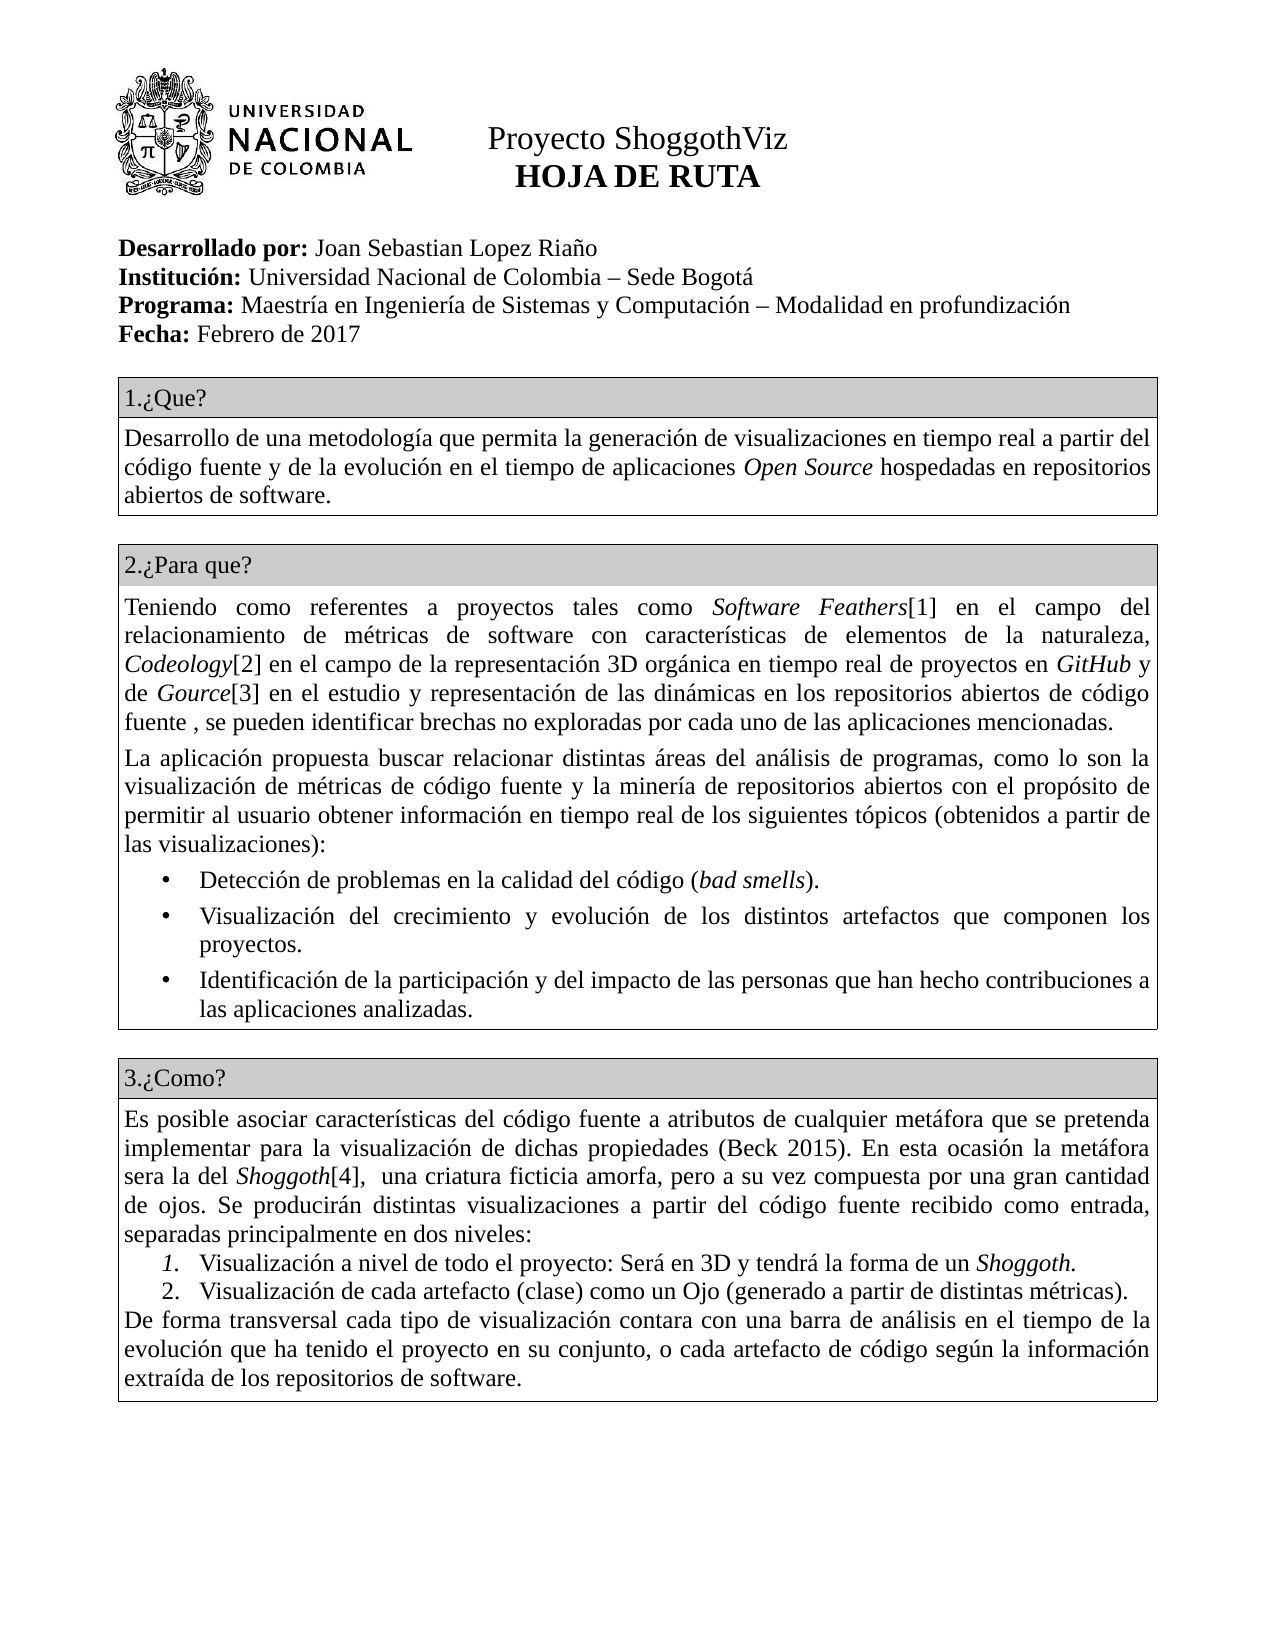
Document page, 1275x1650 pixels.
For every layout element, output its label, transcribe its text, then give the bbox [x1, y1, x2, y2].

text Institución: Universidad Nacional de Colombia – Sede Bogotá [118, 262, 1157, 291]
table_header 2.¿Para que? [119, 545, 1157, 586]
picture [112, 62, 418, 198]
table_cell Desarrollo de una metodología que permita la generación de visualizaciones en tiempo real a partir del código fuente y de la evolución en el tiempo de aplicaciones Open Source hospedadas en repositorios abiertos de software. [119, 418, 1157, 515]
table_cell Es posible asociar características del código fuente a atributos de cualquier metáfora que se pretenda implementar para la visualización de dichas propiedades (Beck 2015). En esta ocasión la metáfora sera la del Shoggoth[4], una criatura ficticia amorfa, pero a su vez compuesta por una gran cantidad de ojos. Se producirán distintas visualizaciones a partir del código fuente recibido como entrada, separadas principalmente en dos niveles: Visualización a nivel de todo el proyecto: Será en 3D y tendrá la forma de un Shoggoth. Visualización de cada artefacto (clase) como un Ojo (generado a partir de distintas métricas). De forma transversal cada tipo de visualización contara con una barra de análisis en el tiempo de la evolución que ha tenido el proyecto en su conjunto, o cada artefacto de código según la información extraída de los repositorios de software. [119, 1099, 1157, 1401]
text Fecha: Febrero de 2017 [118, 319, 1157, 348]
text Desarrollado por: Joan Sebastian Lopez Riaño [118, 233, 1157, 262]
table_cell Teniendo como referentes a proyectos tales como Software Feathers[1] en el campo del relacionamiento de métricas de software con características de elementos de la naturaleza, Codeology[2] en el campo de la representación 3D orgánica en tiempo real de proyectos en GitHub y de Gource[3] en el estudio y representación de las dinámicas en los repositorios abiertos de código fuente , se pueden identificar brechas no exploradas por cada uno de las aplicaciones mencionadas. La aplicación propuesta buscar relacionar distintas áreas del análisis de programas, como lo son la visualización de métricas de código fuente y la minería de repositorios abiertos con el propósito de permitir al usuario obtener información en tiempo real de los siguientes tópicos (obtenidos a partir de las visualizaciones): Detección de problemas en la calidad del código (bad smells). Visualización del crecimiento y evolución de los distintos artefactos que componen los proyectos. Identificación de la participación y del impacto de las personas que han hecho contribuciones a las aplicaciones analizadas. [119, 586, 1157, 1029]
text Proyecto ShoggothViz [418, 118, 1157, 156]
table_header 1.¿Que? [119, 378, 1157, 417]
text Programa: Maestría en Ingeniería de Sistemas y Computación – Modalidad en profundización [118, 291, 1157, 319]
text HOJA DE RUTA [418, 156, 1157, 195]
table_header 3.¿Como? [119, 1059, 1157, 1098]
